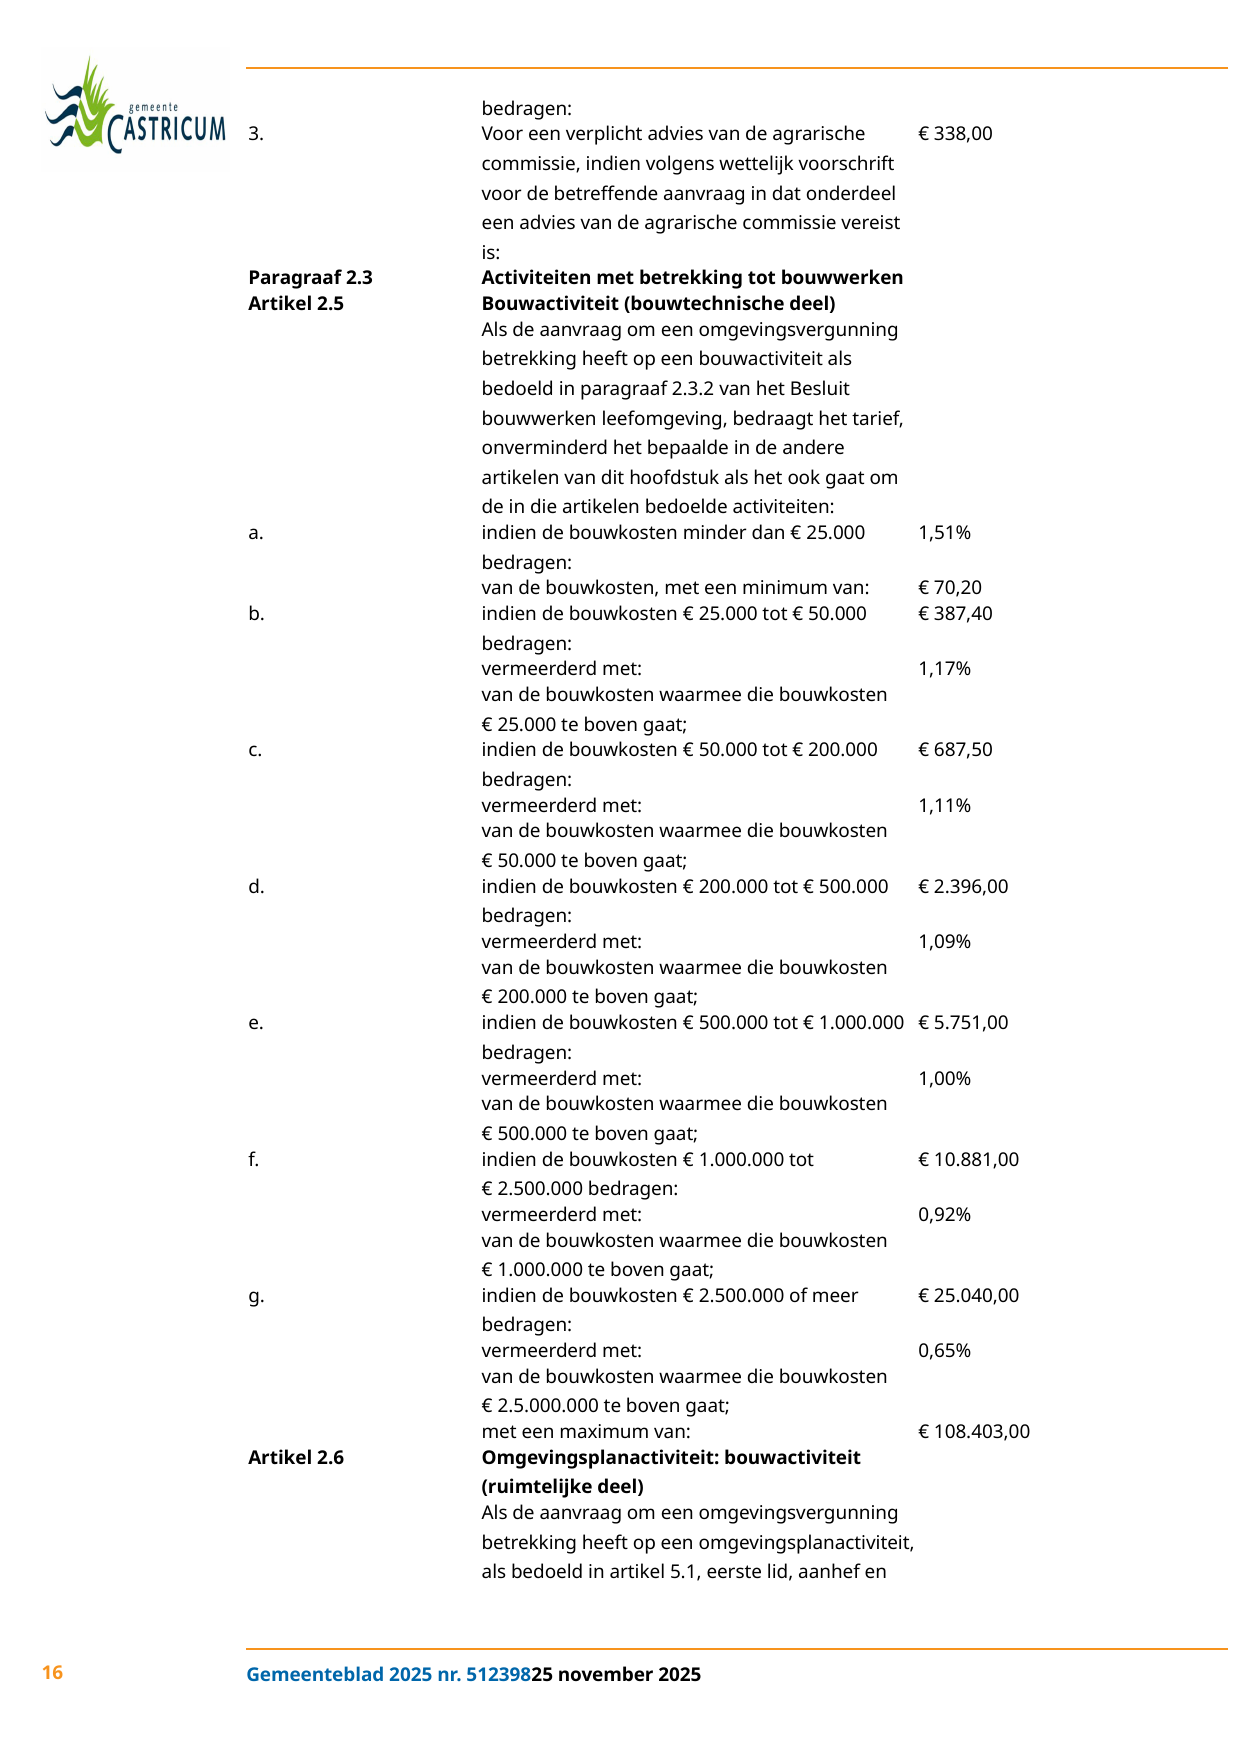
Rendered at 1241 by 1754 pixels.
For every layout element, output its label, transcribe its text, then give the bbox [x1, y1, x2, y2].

table_cell € 687,50 [918, 737, 1152, 792]
table_cell d. [248, 873, 481, 928]
table_cell vermeerderd met: [481, 656, 918, 681]
table_cell indien de bouwkosten € 2.500.000 of meer bedragen: [481, 1282, 918, 1337]
table_cell van de bouwkosten, met een minimum van: [481, 575, 918, 600]
table_cell indien de bouwkosten € 500.000 tot € 1.000.000 bedragen: [481, 1009, 918, 1065]
table_cell [248, 681, 481, 737]
table_cell € 338,00 [918, 121, 1152, 264]
table_cell e. [248, 1009, 481, 1065]
table_cell indien de bouwkosten € 50.000 tot € 200.000 bedragen: [481, 737, 918, 792]
table_cell € 5.751,00 [918, 1009, 1152, 1065]
table_cell vermeerderd met: [481, 1065, 918, 1090]
table_cell Omgevingsplanactiviteit: bouwactiviteit (ruimtelijke deel) [481, 1444, 918, 1499]
table_cell [248, 1363, 481, 1418]
table_cell indien de bouwkosten € 1.000.000 tot € 2.500.000 bedragen: [481, 1146, 918, 1201]
table_cell g. [248, 1282, 481, 1337]
table_cell 0,92% [918, 1201, 1152, 1227]
table_cell [248, 1065, 481, 1090]
table_cell vermeerderd met: [481, 1201, 918, 1227]
table_cell [248, 656, 481, 681]
table_cell [918, 316, 1152, 519]
table_cell 3. [248, 121, 481, 264]
table_cell bedragen: [481, 95, 918, 121]
table_cell [918, 1363, 1152, 1418]
table_cell Artikel 2.6 [248, 1444, 481, 1499]
table_cell [918, 290, 1152, 316]
table_cell [248, 1419, 481, 1444]
table_cell [918, 954, 1152, 1009]
table_cell [918, 1090, 1152, 1146]
table_cell a. [248, 519, 481, 574]
table_cell 1,51% [918, 519, 1152, 574]
table_cell c. [248, 737, 481, 792]
table_cell van de bouwkosten waarmee die bouwkosten € 500.000 te boven gaat; [481, 1090, 918, 1146]
table_cell f. [248, 1146, 481, 1201]
table_cell van de bouwkosten waarmee die bouwkosten € 25.000 te boven gaat; [481, 681, 918, 737]
table_cell [248, 928, 481, 954]
table_cell [918, 95, 1152, 121]
table_cell [248, 1338, 481, 1363]
table_cell Paragraaf 2.3 [248, 265, 481, 290]
table_cell [248, 792, 481, 818]
table_cell met een maximum van: [481, 1419, 918, 1444]
table_cell [918, 265, 1152, 290]
table_cell van de bouwkosten waarmee die bouwkosten € 50.000 te boven gaat; [481, 818, 918, 873]
table_cell € 2.396,00 [918, 873, 1152, 928]
table_cell 1,11% [918, 792, 1152, 818]
table_cell € 10.881,00 [918, 1146, 1152, 1201]
table_cell [248, 575, 481, 600]
table_cell Bouwactiviteit (bouwtechnische deel) [481, 290, 918, 316]
table_cell [918, 818, 1152, 873]
table_cell indien de bouwkosten € 200.000 tot € 500.000 bedragen: [481, 873, 918, 928]
table_cell indien de bouwkosten minder dan € 25.000 bedragen: [481, 519, 918, 574]
table_cell vermeerderd met: [481, 928, 918, 954]
table_cell [918, 1227, 1152, 1282]
table_cell [918, 681, 1152, 737]
table_cell van de bouwkosten waarmee die bouwkosten € 1.000.000 te boven gaat; [481, 1227, 918, 1282]
table_cell van de bouwkosten waarmee die bouwkosten € 2.5.000.000 te boven gaat; [481, 1363, 918, 1418]
table_cell [248, 818, 481, 873]
table_cell [248, 1201, 481, 1227]
table_cell 1,09% [918, 928, 1152, 954]
table_cell [248, 1227, 481, 1282]
table_cell € 70,20 [918, 575, 1152, 600]
table_cell 1,17% [918, 656, 1152, 681]
picture [41, 47, 231, 172]
table_cell Voor een verplicht advies van de agrarische commissie, indien volgens wettelijk voorschrift voor de betreffende aanvraag in dat onderdeel een advies van de agrarische commissie vereist is: [481, 121, 918, 264]
table_cell € 108.403,00 [918, 1419, 1152, 1444]
table_cell [918, 1444, 1152, 1499]
table_cell vermeerderd met: [481, 792, 918, 818]
table_cell vermeerderd met: [481, 1338, 918, 1363]
table_cell [248, 95, 481, 121]
table_cell indien de bouwkosten € 25.000 tot € 50.000 bedragen: [481, 600, 918, 656]
table_cell Als de aanvraag om een omgevingsvergunning betrekking heeft op een bouwactiviteit als bedoeld in paragraaf 2.3.2 van het Besluit bouwwerken leefomgeving, bedraagt het tarief, onverminderd het bepaalde in de andere artikelen van dit hoofdstuk als het ook gaat om de in die artikelen bedoelde activiteiten: [481, 316, 918, 519]
table_cell [248, 1500, 481, 1584]
table_cell b. [248, 600, 481, 656]
table_cell € 387,40 [918, 600, 1152, 656]
table_cell van de bouwkosten waarmee die bouwkosten € 200.000 te boven gaat; [481, 954, 918, 1009]
table_cell 0,65% [918, 1338, 1152, 1363]
table_cell [918, 1500, 1152, 1584]
table_cell [248, 1090, 481, 1146]
table_cell [248, 316, 481, 519]
table_cell [248, 954, 481, 1009]
table_cell € 25.040,00 [918, 1282, 1152, 1337]
table_cell 1,00% [918, 1065, 1152, 1090]
table_cell Als de aanvraag om een omgevingsvergunning betrekking heeft op een omgevingsplanactiviteit, als bedoeld in artikel 5.1, eerste lid, aanhef en [481, 1500, 918, 1584]
table_cell Activiteiten met betrekking tot bouwwerken [481, 265, 918, 290]
table_cell Artikel 2.5 [248, 290, 481, 316]
